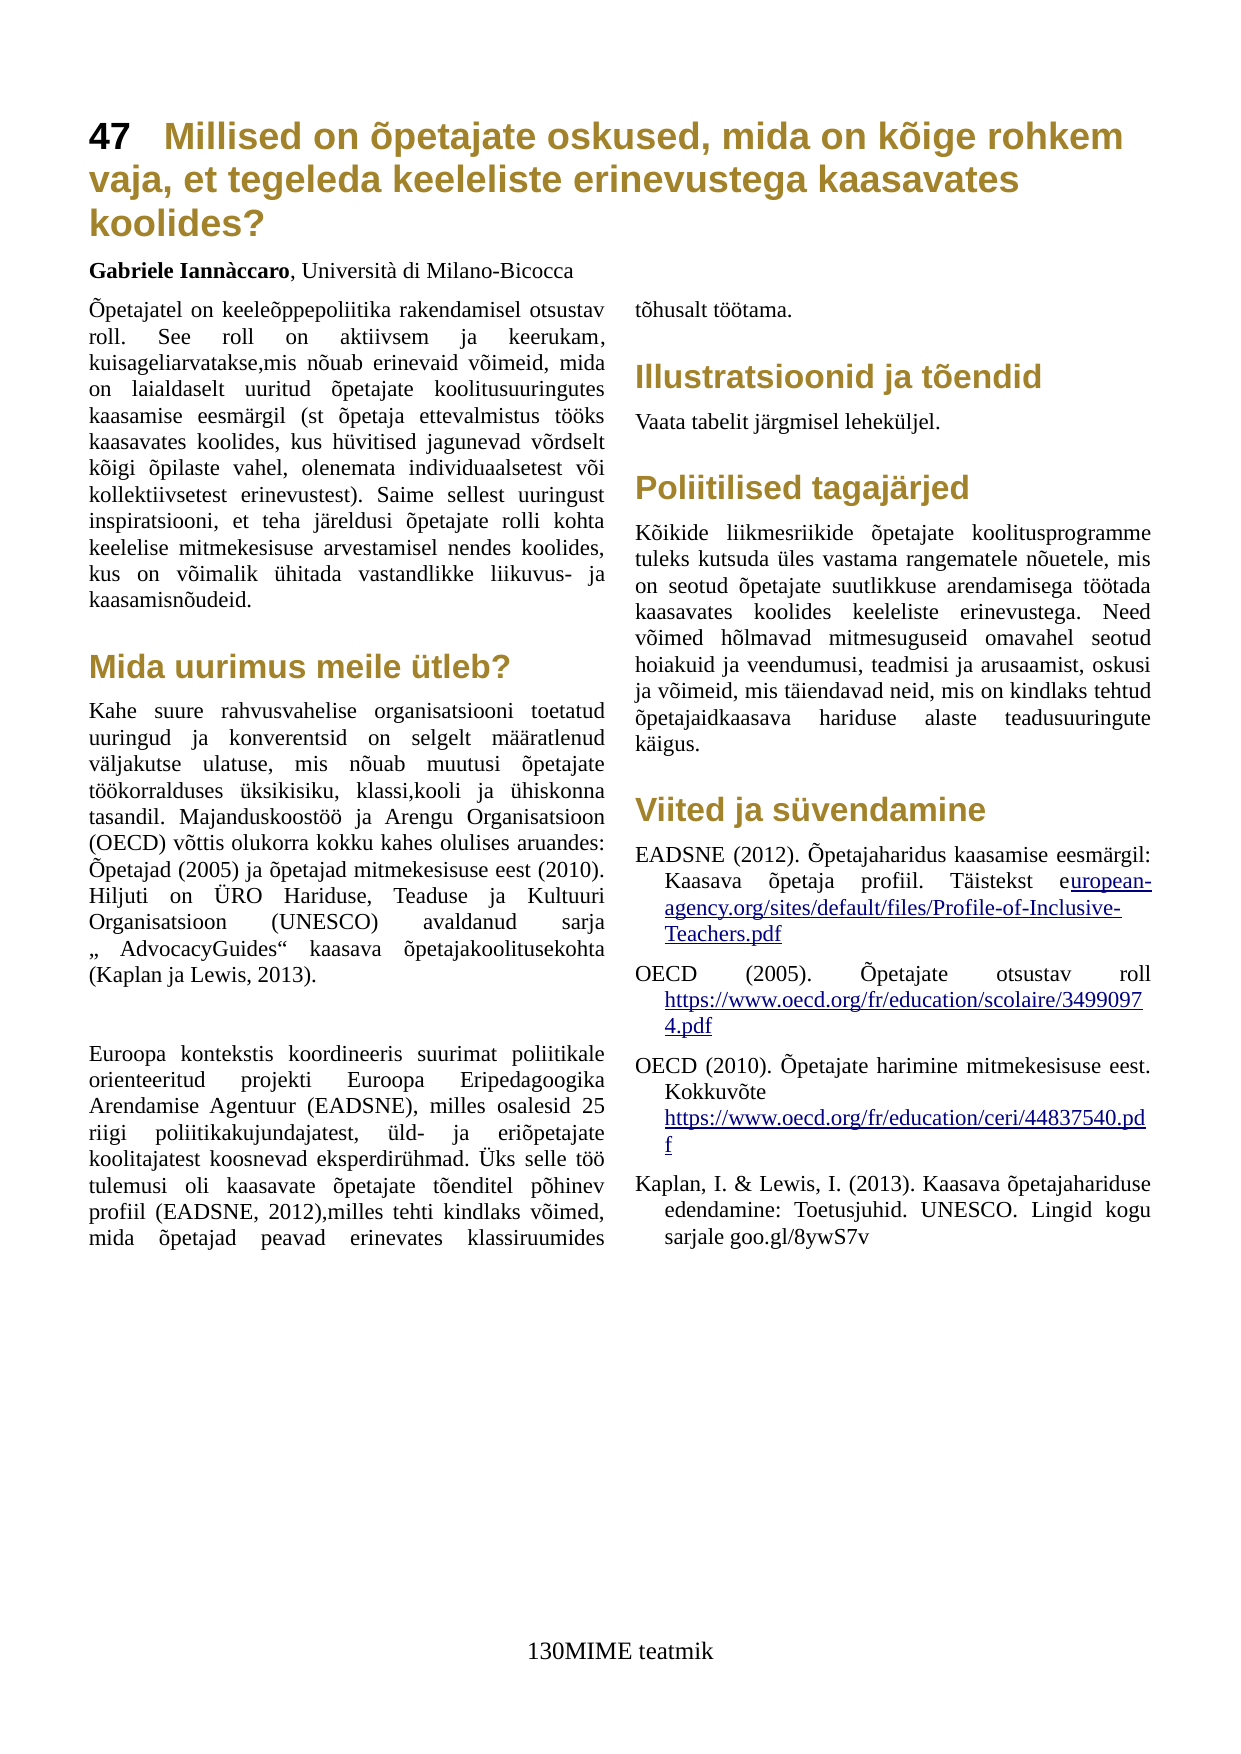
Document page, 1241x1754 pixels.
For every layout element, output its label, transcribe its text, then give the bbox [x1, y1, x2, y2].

subtitle Illustratsioonid ja tõendid [635, 357, 1152, 395]
text Kõikide liikmesriikide õpetajate koolitusprogramme tuleks kutsuda üles vastama rangematele nõuetele, mis on seotud õpetajate suutlikkuse arendamisega töötada kaasavates koolides keeleliste erinevustega. Need võimed hõlmavad mitmesuguseid omavahel seotud hoiakuid ja veendumusi, teadmisi ja arusaamist, oskusi ja võimeid, mis täiendavad neid, mis on kindlaks tehtud õpetajaidkaasava hariduse alaste teadusuuringute käigus. [635, 519, 1152, 756]
text Õpetajatel on keeleõppepoliitika rakendamisel otsustav roll. See roll on aktiivsem ja keerukam, kuisageliarvatakse,mis nõuab erinevaid võimeid, mida on laialdaselt uuritud õpetajate koolitusuuringutes kaasamise eesmärgil (st õpetaja ettevalmistus tööks kaasavates koolides, kus hüvitised jagunevad võrdselt kõigi õpilaste vahel, olenemata individuaalsetest või kollektiivsetest erinevustest). Saime sellest uuringust inspiratsiooni, et teha järeldusi õpetajate rolli kohta keelelise mitmekesisuse arvestamisel nendes koolides, kus on võimalik ühitada vastandlikke liikuvus- ja kaasamisnõudeid. [88, 296, 605, 613]
text Vaata tabelit järgmisel leheküljel. [635, 408, 1152, 434]
text tõhusalt töötama. [635, 296, 1152, 323]
subtitle Millised on õpetajate oskused, mida on kõige rohkem vaja, et tegeleda keeleliste erinevustega kaasavates koolides? [88, 113, 1152, 244]
subtitle Viited ja süvendamine [635, 790, 1152, 829]
text OECD (2005). Õpetajate otsustav roll https://www.oecd.org/fr/education/scolaire/34990974.pdf [635, 960, 1152, 1039]
text Gabriele Iannàccaro, Università di Milano-Bicocca [88, 257, 1152, 283]
text Kahe suure rahvusvahelise organisatsiooni toetatud uuringud ja konverentsid on selgelt määratlenud väljakutse ulatuse, mis nõuab muutusi õpetajate töökorralduses üksikisiku, klassi,kooli ja ühiskonna tasandil. Majanduskoostöö ja Arengu Organisatsioon (OECD) võttis olukorra kokku kahes olulises aruandes: Õpetajad (2005) ja õpetajad mitmekesisuse eest (2010). Hiljuti on ÜRO Hariduse, Teaduse ja Kultuuri Organisatsioon (UNESCO) avaldanud sarja „ AdvocacyGuides“ kaasava õpetajakoolitusekohta (Kaplan ja Lewis, 2013). [88, 698, 605, 987]
subtitle Poliitilised tagajärjed [635, 468, 1152, 507]
text OECD (2010). Õpetajate harimine mitmekesisuse eest. Kokkuvõte https://www.oecd.org/fr/education/ceri/44837540.pdf [635, 1052, 1152, 1157]
subtitle Mida uurimus meile ütleb? [88, 646, 605, 685]
text EADSNE (2012). Õpetajaharidus kaasamise eesmärgil: Kaasava õpetaja profiil. Täistekst european-agency.org/sites/default/files/Profile-of-Inclusive-Teachers.pdf [635, 841, 1152, 947]
text Kaplan, I. & Lewis, I. (2013). Kaasava õpetajahariduse edendamine: Toetusjuhid. UNESCO. Lingid kogu sarjale goo.gl/8ywS7v [635, 1170, 1152, 1249]
text Euroopa kontekstis koordineeris suurimat poliitikale orienteeritud projekti Euroopa Eripedagoogika Arendamise Agentuur (EADSNE), milles osalesid 25 riigi poliitikakujundajatest, üld- ja eriõpetajate koolitajatest koosnevad eksperdirühmad. Üks selle töö tulemusi oli kaasavate õpetajate tõenditel põhinev profiil (EADSNE, 2012),milles tehti kindlaks võimed, mida õpetajad peavad erinevates klassiruumides [88, 1040, 605, 1251]
